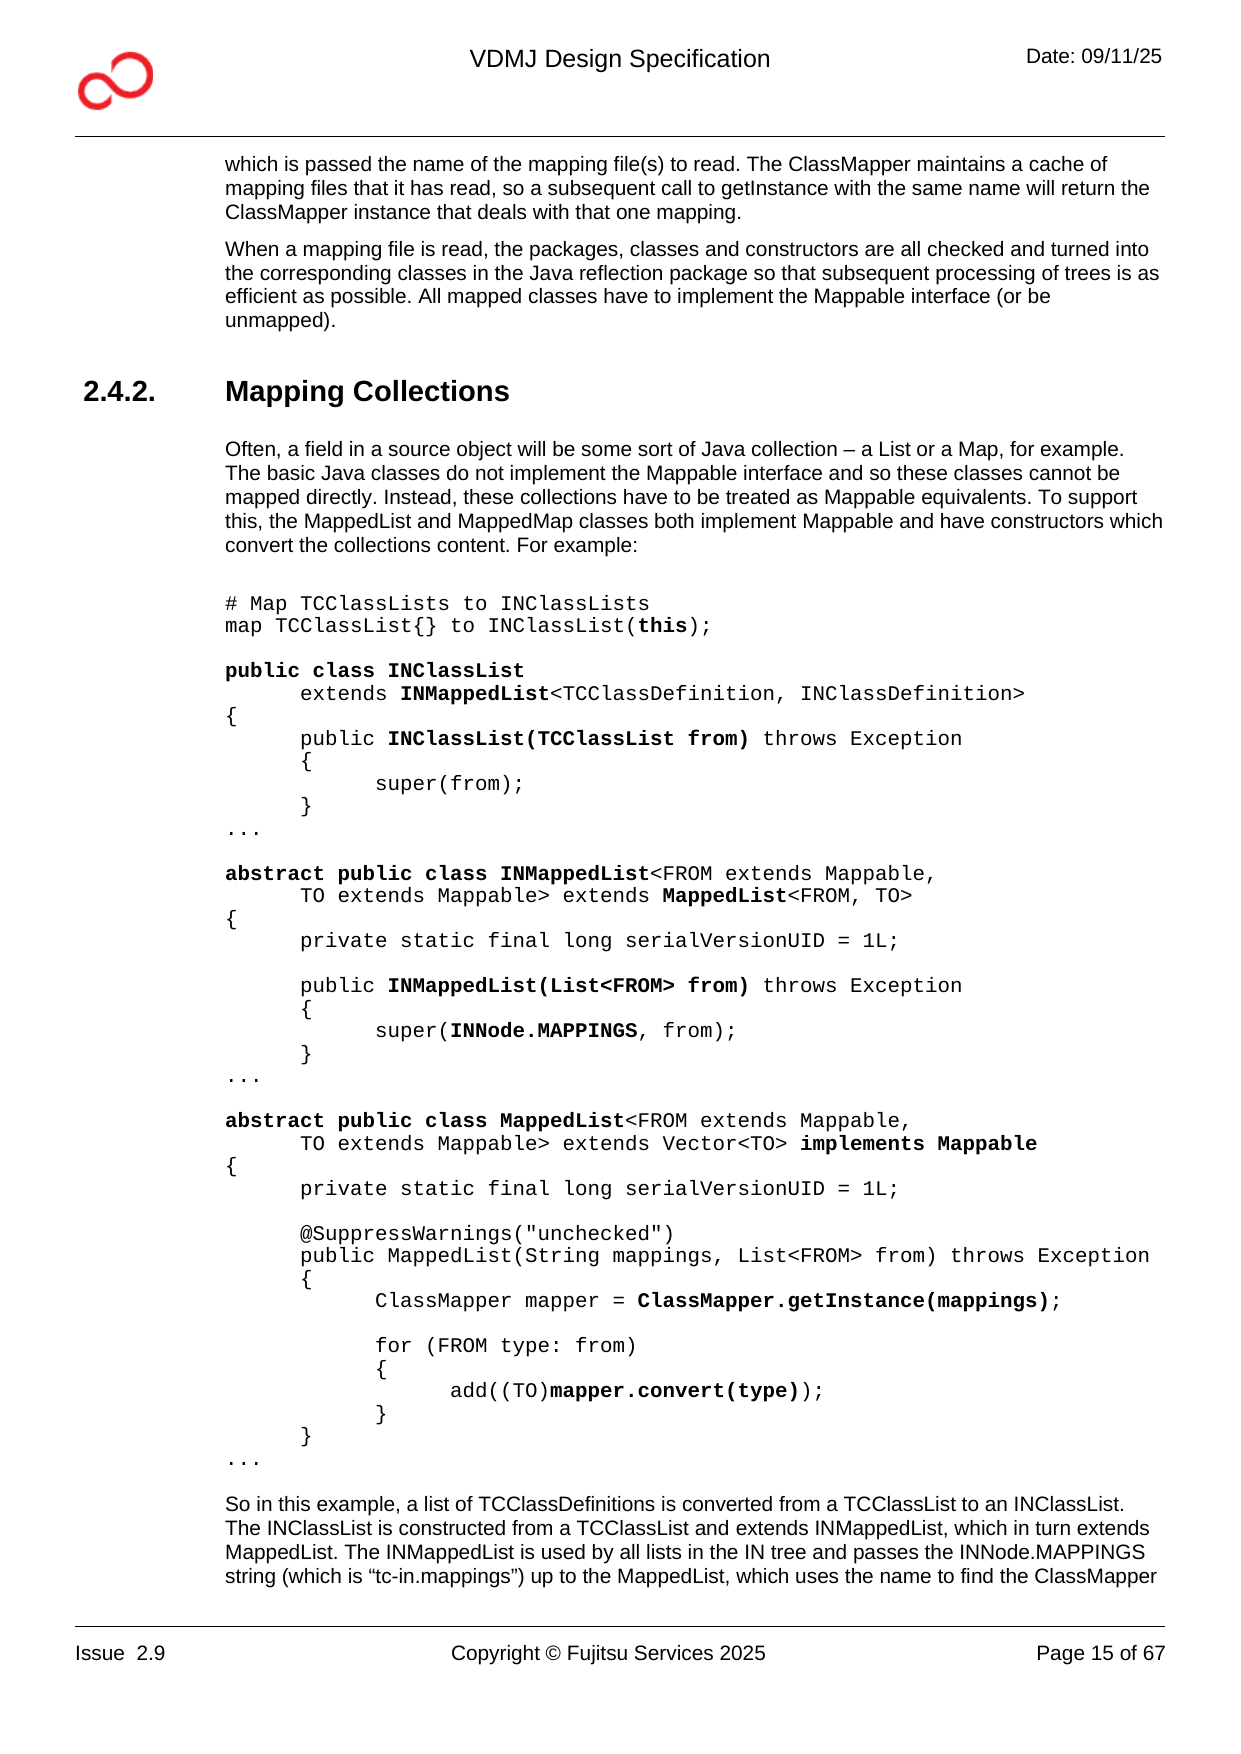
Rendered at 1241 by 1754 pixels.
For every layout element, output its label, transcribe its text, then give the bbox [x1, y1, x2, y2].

picture [78, 44, 153, 120]
text which is passed the name of the mapping file(s) to read. The ClassMapper maintains a cache of mapping files that it has read, so a subsequent call to getInstance with the same name will return the ClassMapper instance that deals with that one mapping. [225, 152, 1165, 224]
text When a mapping file is read, the packages, classes and constructors are all checked and turned into the corresponding classes in the Java reflection package so that subsequent processing of trees is as efficient as possible. All mapped classes have to implement the Mappable interface (or be unmapped). [225, 237, 1165, 333]
text super(from); [225, 772, 1165, 795]
text public class INClassList [225, 660, 1165, 682]
subtitle Mapping Collections [75, 375, 1165, 408]
text @SuppressWarnings("unchecked") [225, 1222, 1165, 1245]
text private static final long serialVersionUID = 1L; [225, 930, 1165, 952]
text { [225, 997, 1165, 1020]
text } [225, 795, 1165, 817]
text { [225, 750, 1165, 772]
text Often, a field in a source object will be some sort of Java collection – a List or a Map, for example. The basic Java classes do not implement the Mappable interface and so these classes cannot be mapped directly. Instead, these collections have to be treated as Mappable equivalents. To support this, the MappedList and MappedMap classes both implement Mappable and have constructors which convert the collections content. For example: [225, 438, 1165, 557]
text abstract public class MappedList<FROM extends Mappable, [225, 1110, 1165, 1132]
text ... [225, 1065, 1165, 1087]
text add((TO)mapper.convert(type)); [225, 1380, 1165, 1402]
text public MappedList(String mappings, List<FROM> from) throws Exception [225, 1245, 1165, 1267]
text abstract public class INMappedList<FROM extends Mappable, [225, 862, 1165, 885]
text } [225, 1402, 1165, 1425]
text { [225, 1155, 1165, 1177]
text ... [225, 817, 1165, 840]
text super(INNode.MAPPINGS, from); [225, 1020, 1165, 1042]
text # Map TCClassLists to INClassLists [225, 592, 1165, 615]
text private static final long serialVersionUID = 1L; [225, 1177, 1165, 1200]
text { [225, 907, 1165, 930]
text ClassMapper mapper = ClassMapper.getInstance(mappings); [225, 1290, 1165, 1312]
text TO extends Mappable> extends Vector<TO> implements Mappable [225, 1132, 1165, 1155]
text So in this example, a list of TCClassDefinitions is converted from a TCClassList to an INClassList. The INClassList is constructed from a TCClassList and extends INMappedList, which in turn extends MappedList. The INMappedList is used by all lists in the IN tree and passes the INNode.MAPPINGS string (which is “tc-in.mappings”) up to the MappedList, which uses the name to find the ClassMapper [225, 1492, 1165, 1588]
text { [225, 1357, 1165, 1380]
text { [225, 705, 1165, 727]
text extends INMappedList<TCClassDefinition, INClassDefinition> [225, 682, 1165, 705]
text TO extends Mappable> extends MappedList<FROM, TO> [225, 885, 1165, 907]
text public INClassList(TCClassList from) throws Exception [225, 727, 1165, 750]
text } [225, 1425, 1165, 1447]
text for (FROM type: from) [225, 1335, 1165, 1357]
text ... [225, 1447, 1165, 1470]
text } [225, 1042, 1165, 1065]
text map TCClassList{} to INClassList(this); [225, 615, 1165, 637]
text public INMappedList(List<FROM> from) throws Exception [225, 975, 1165, 997]
text { [225, 1267, 1165, 1290]
